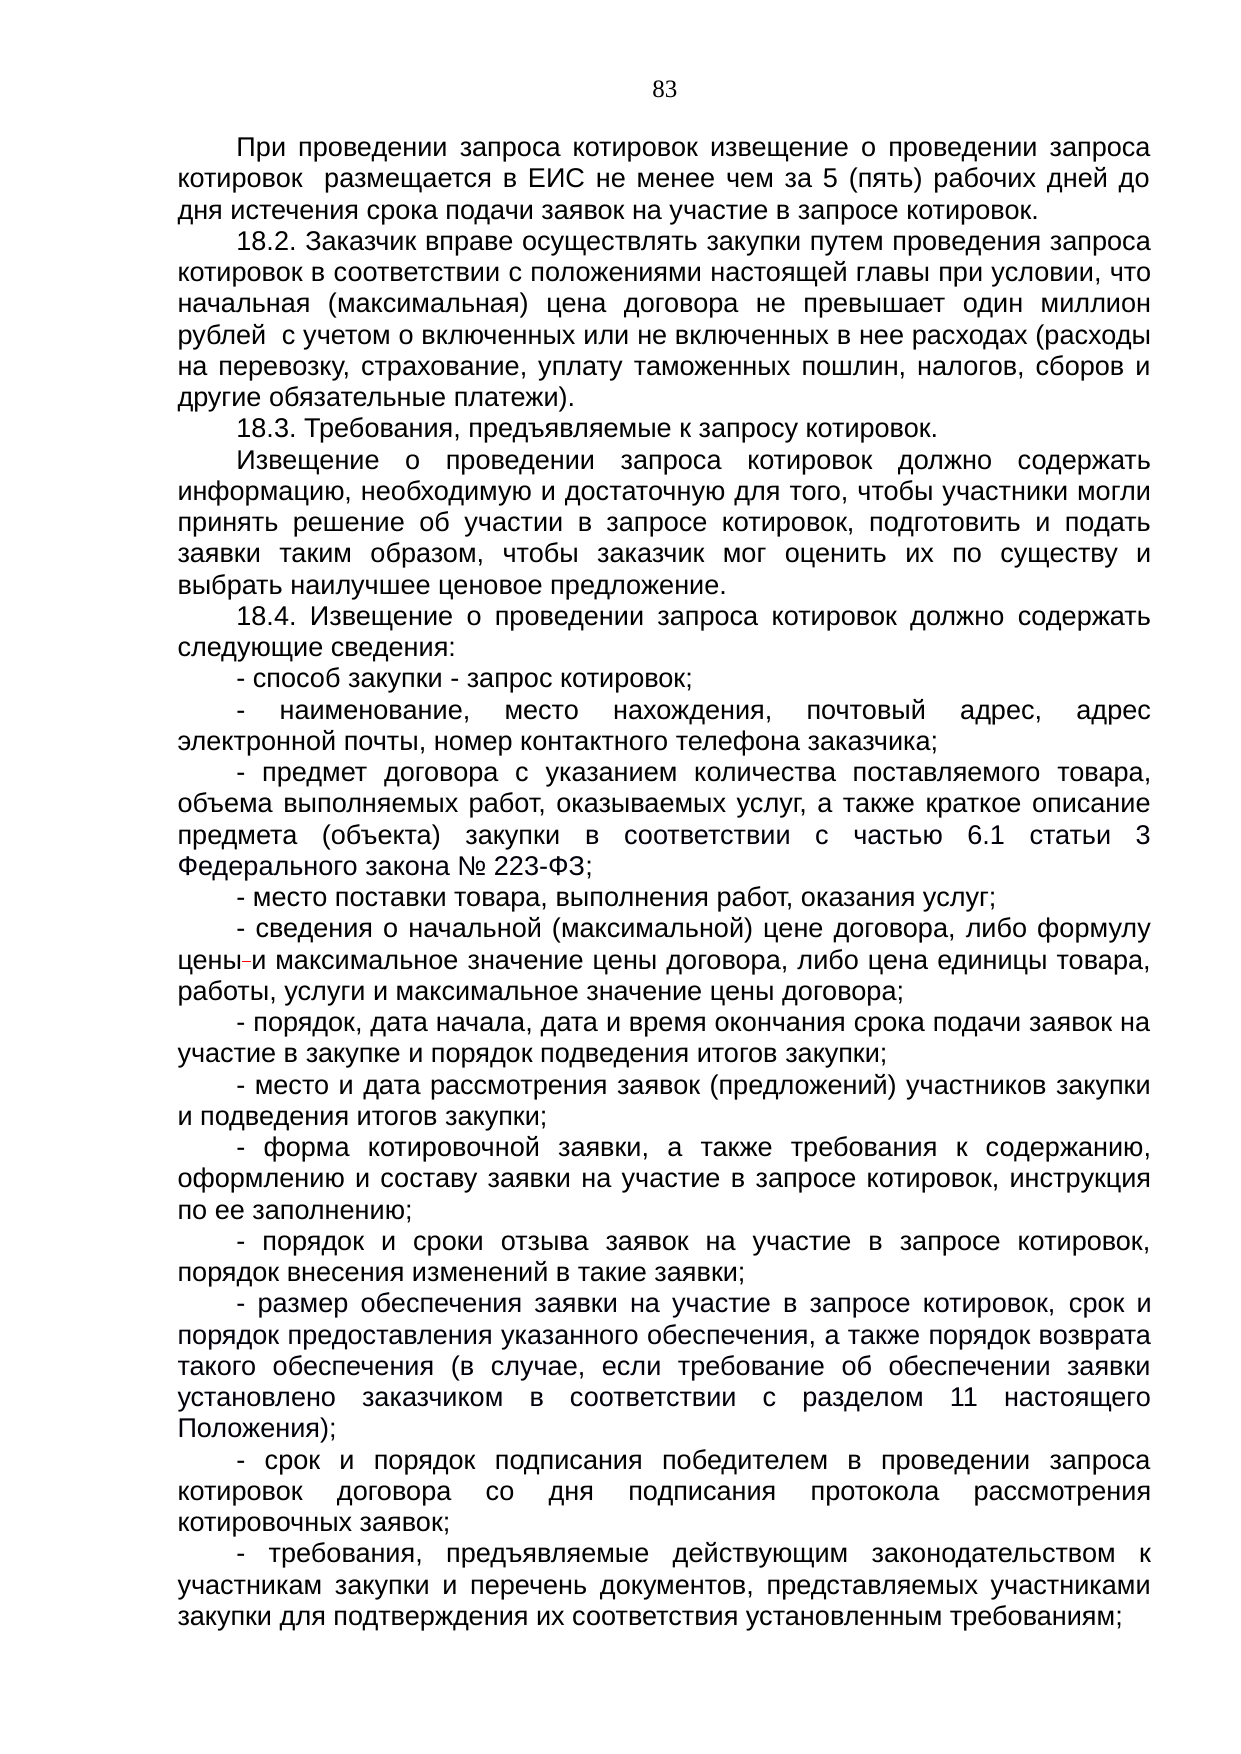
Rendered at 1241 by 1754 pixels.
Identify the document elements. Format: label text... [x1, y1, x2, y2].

text - место поставки товара, выполнения работ, оказания услуг; [177, 881, 1152, 912]
text - способ закупки - запрос котировок; [177, 662, 1152, 694]
text 18.4. Извещение о проведении запроса котировок должно содержать следующие сведения: [177, 600, 1152, 662]
text - порядок, дата начала, дата и время окончания срока подачи заявок на участие в закупке и порядок подведения итогов закупки; [177, 1006, 1152, 1069]
text - сведения о начальной (максимальной) цене договора, либо формулу цены и максимальное значение цены договора, либо цена единицы товара, работы, услуги и максимальное значение цены договора; [177, 912, 1152, 1006]
text - место и дата рассмотрения заявок (предложений) участников закупки и подведения итогов закупки; [177, 1069, 1152, 1131]
text - порядок и сроки отзыва заявок на участие в запросе котировок, порядок внесения изменений в такие заявки; [177, 1225, 1152, 1287]
text Извещение о проведении запроса котировок должно содержать информацию, необходимую и достаточную для того, чтобы участники могли принять решение об участии в запросе котировок, подготовить и подать заявки таким образом, чтобы заказчик мог оценить их по существу и выбрать наилучшее ценовое предложение. [177, 444, 1152, 600]
text 18.3. Требования, предъявляемые к запросу котировок. [177, 412, 1152, 444]
text - размер обеспечения заявки на участие в запросе котировок, срок и порядок предоставления указанного обеспечения, а также порядок возврата такого обеспечения (в случае, если требование об обеспечении заявки установлено заказчиком в соответствии с разделом 11 настоящего Положения); [177, 1287, 1152, 1444]
text При проведении запроса котировок извещение о проведении запроса котировок размещается в ЕИС не менее чем за 5 (пять) рабочих дней до дня истечения срока подачи заявок на участие в запросе котировок. [177, 131, 1152, 225]
text - форма котировочной заявки, а также требования к содержанию, оформлению и составу заявки на участие в запросе котировок, инструкция по ее заполнению; [177, 1131, 1152, 1225]
text - предмет договора с указанием количества поставляемого товара, объема выполняемых работ, оказываемых услуг, а также краткое описание предмета (объекта) закупки в соответствии с частью 6.1 статьи 3 Федерального закона № 223-ФЗ; [177, 756, 1152, 881]
text - срок и порядок подписания победителем в проведении запроса котировок договора со дня подписания протокола рассмотрения котировочных заявок; [177, 1444, 1152, 1537]
text - требования, предъявляемые действующим законодательством к участникам закупки и перечень документов, представляемых участниками закупки для подтверждения их соответствия установленным требованиям; [177, 1537, 1152, 1631]
text - наименование, место нахождения, почтовый адрес, адрес электронной почты, номер контактного телефона заказчика; [177, 694, 1152, 756]
text 18.2. Заказчик вправе осуществлять закупки путем проведения запроса котировок в соответствии с положениями настоящей главы при условии, что начальная (максимальная) цена договора не превышает один миллион рублей с учетом о включенных или не включенных в нее расходах (расходы на перевозку, страхование, уплату таможенных пошлин, налогов, сборов и другие обязательные платежи). [177, 225, 1152, 412]
